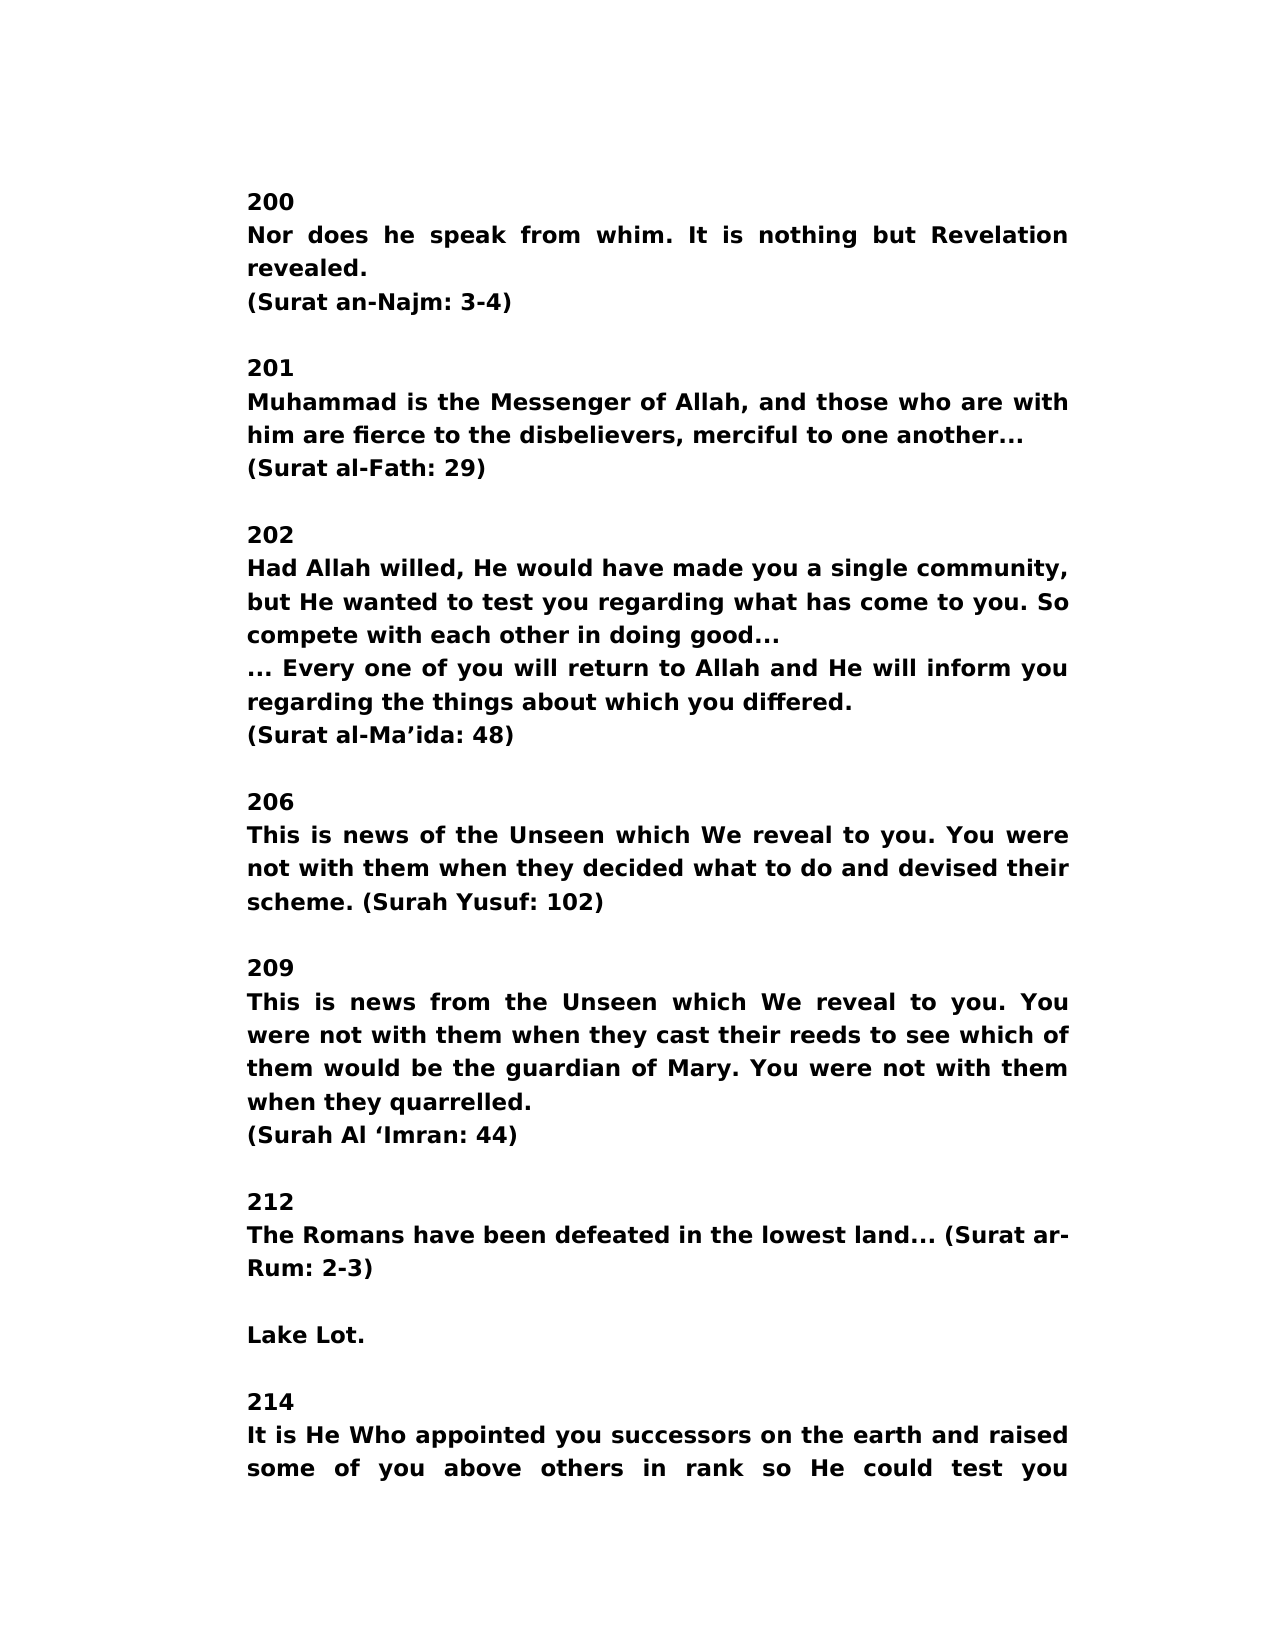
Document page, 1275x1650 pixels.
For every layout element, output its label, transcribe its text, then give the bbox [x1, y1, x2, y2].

text (Surat al-Ma’ida: 48) [247, 717, 1070, 750]
text 206 [247, 783, 1070, 817]
text Nor does he speak from whim. It is nothing but Revelation revealed. [247, 217, 1070, 283]
text Lake Lot. [247, 1317, 1070, 1350]
text Muhammad is the Messenger of Allah, and those who are with him are fierce to the disbelievers, merciful to one another... [247, 383, 1070, 450]
text This is news from the Unseen which We reveal to you. You were not with them when they cast their reeds to see which of them would be the guardian of Mary. You were not with them when they quarrelled. [247, 983, 1070, 1117]
text 201 [247, 350, 1070, 383]
text This is news of the Unseen which We reveal to you. You were not with them when they decided what to do and devised their scheme. (Surah Yusuf: 102) [247, 817, 1070, 917]
text The Romans have been defeated in the lowest land... (Surat ar-Rum: 2-3) [247, 1217, 1070, 1283]
text It is He Who appointed you successors on the earth and raised some of you above others in rank so He could test you [247, 1417, 1070, 1483]
text 214 [247, 1383, 1070, 1417]
text 212 [247, 1183, 1070, 1217]
text 202 [247, 517, 1070, 550]
text 200 [247, 183, 1070, 217]
text ... Every one of you will return to Allah and He will inform you regarding the things about which you differed. [247, 650, 1070, 717]
text Had Allah willed, He would have made you a single community, but He wanted to test you regarding what has come to you. So compete with each other in doing good... [247, 550, 1070, 650]
text (Surat an-Najm: 3-4) [247, 283, 1070, 317]
text (Surat al-Fath: 29) [247, 450, 1070, 483]
text 209 [247, 950, 1070, 983]
text (Surah Al ‘Imran: 44) [247, 1117, 1070, 1150]
